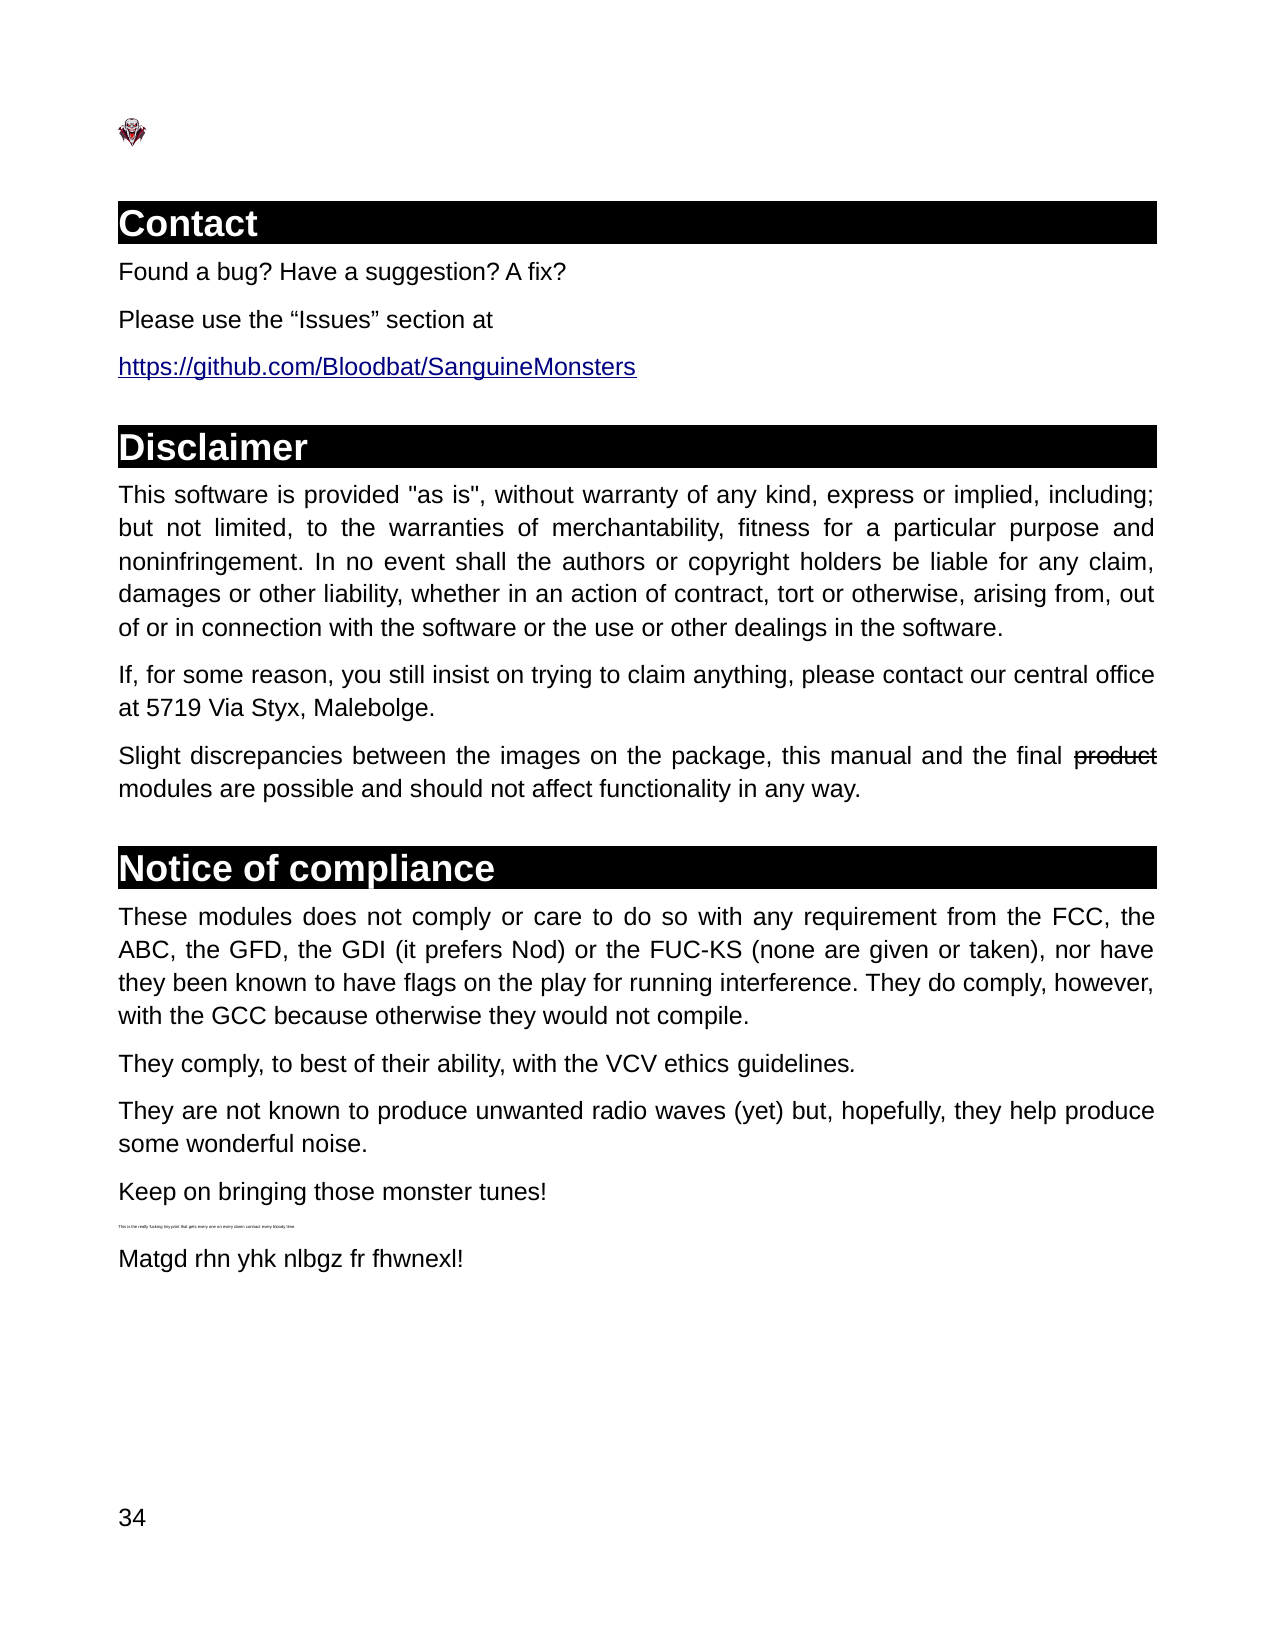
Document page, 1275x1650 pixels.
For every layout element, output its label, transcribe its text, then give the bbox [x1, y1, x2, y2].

subtitle Notice of compliance [118, 846, 1157, 889]
text If, for some reason, you still insist on trying to claim anything, please contact our central office at 5719 Via Styx, Malebolge. [118, 660, 1157, 722]
subtitle Contact [118, 201, 1157, 244]
text These modules does not comply or care to do so with any requirement from the FCC, the ABC, the GFD, the GDI (it prefers Nod) or the FUC-KS (none are given or taken), nor have they been known to have flags on the play for running interference. They do comply, however, with the GCC because otherwise they would not compile. [118, 902, 1157, 1030]
text They are not known to produce unwanted radio waves (yet) but, hopefully, they help produce some wonderful noise. [118, 1096, 1157, 1158]
text Slight discrepancies between the images on the package, this manual and the final product modules are possible and should not affect functionality in any way. [118, 741, 1157, 802]
text https://github.com/Bloodbat/SanguineMonsters [118, 352, 1157, 381]
text This is the really fucking tiny print that gets every one on every damn contract every bloody time. [118, 1224, 1157, 1229]
text Found a bug? Have a suggestion? A fix? [118, 257, 1157, 286]
text This software is provided "as is", without warranty of any kind, express or implied, including; but not limited, to the warranties of merchantability, fitness for a particular purpose and noninfringement. In no event shall the authors or copyright holders be liable for any claim, damages or other liability, whether in an action of contract, tort or otherwise, arising from, out of or in connection with the software or the use or other dealings in the software. [118, 480, 1157, 641]
subtitle Disclaimer [118, 425, 1157, 468]
text Matgd rhn yhk nlbgz fr fhwnexl! [118, 1244, 1157, 1273]
text They comply, to best of their ability, with the VCV ethics guidelines. [118, 1049, 1157, 1077]
text Keep on bringing those monster tunes! [118, 1177, 1157, 1206]
text Please use the “Issues” section at [118, 304, 1157, 333]
